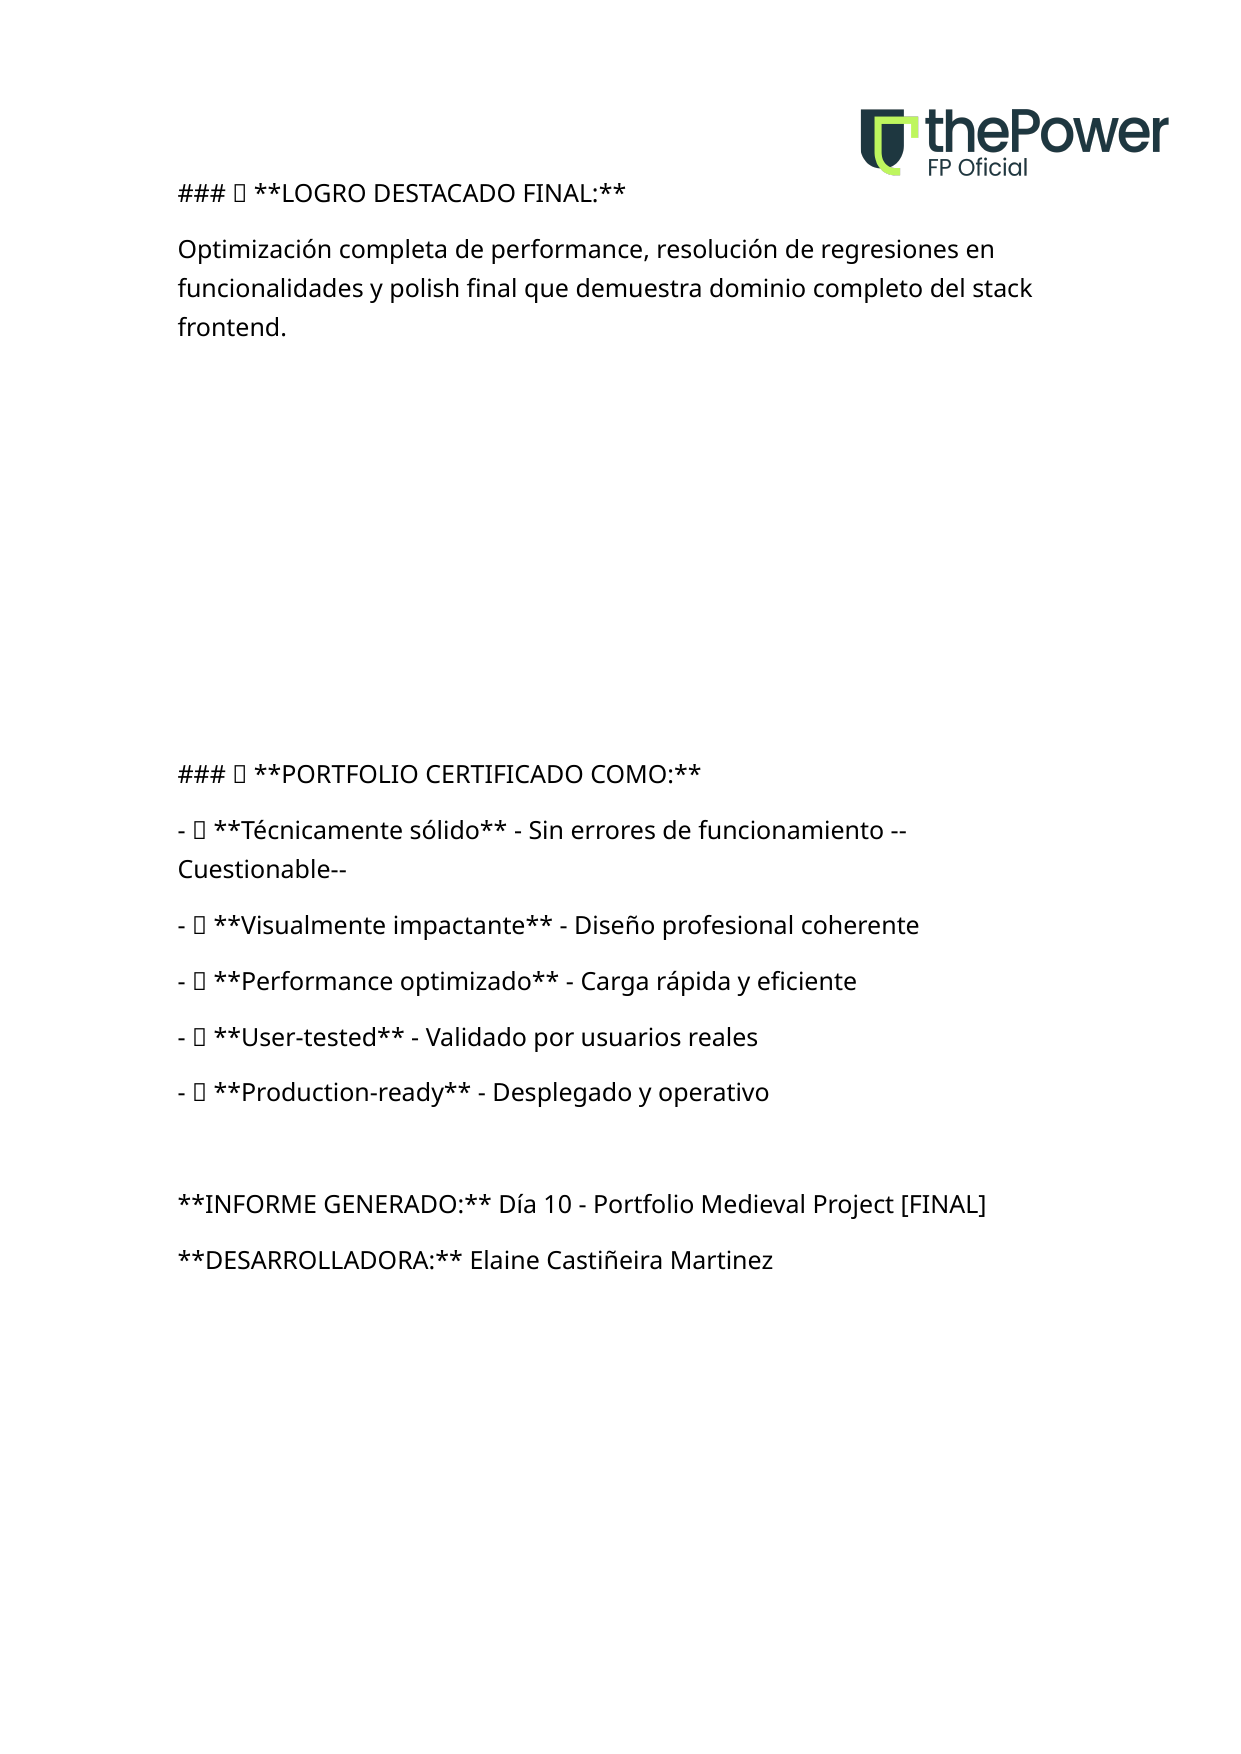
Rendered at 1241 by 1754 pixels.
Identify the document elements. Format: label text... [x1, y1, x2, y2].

text ### 🎯 **LOGRO DESTACADO FINAL:** [177, 176, 1063, 210]
text ### 🌟 **PORTFOLIO CERTIFICADO COMO:** [177, 757, 1063, 791]
text - ✅ **Performance optimizado** - Carga rápida y eficiente [177, 963, 1063, 997]
text - ✅ **Visualmente impactante** - Diseño profesional coherente [177, 908, 1063, 942]
text Optimización completa de performance, resolución de regresiones en funcionalidades y polish final que demuestra dominio completo del stack frontend. [177, 232, 1063, 344]
text - ✅ **Production-ready** - Desplegado y operativo [177, 1075, 1063, 1109]
text **INFORME GENERADO:** Día 10 - Portfolio Medieval Project [FINAL] [177, 1187, 1063, 1221]
text - ✅ **Técnicamente sólido** - Sin errores de funcionamiento --Cuestionable-- [177, 813, 1063, 886]
picture [860, 109, 1169, 176]
text **DESARROLLADORA:** Elaine Castiñeira Martinez [177, 1243, 1063, 1277]
text - ✅ **User-tested** - Validado por usuarios reales [177, 1019, 1063, 1053]
